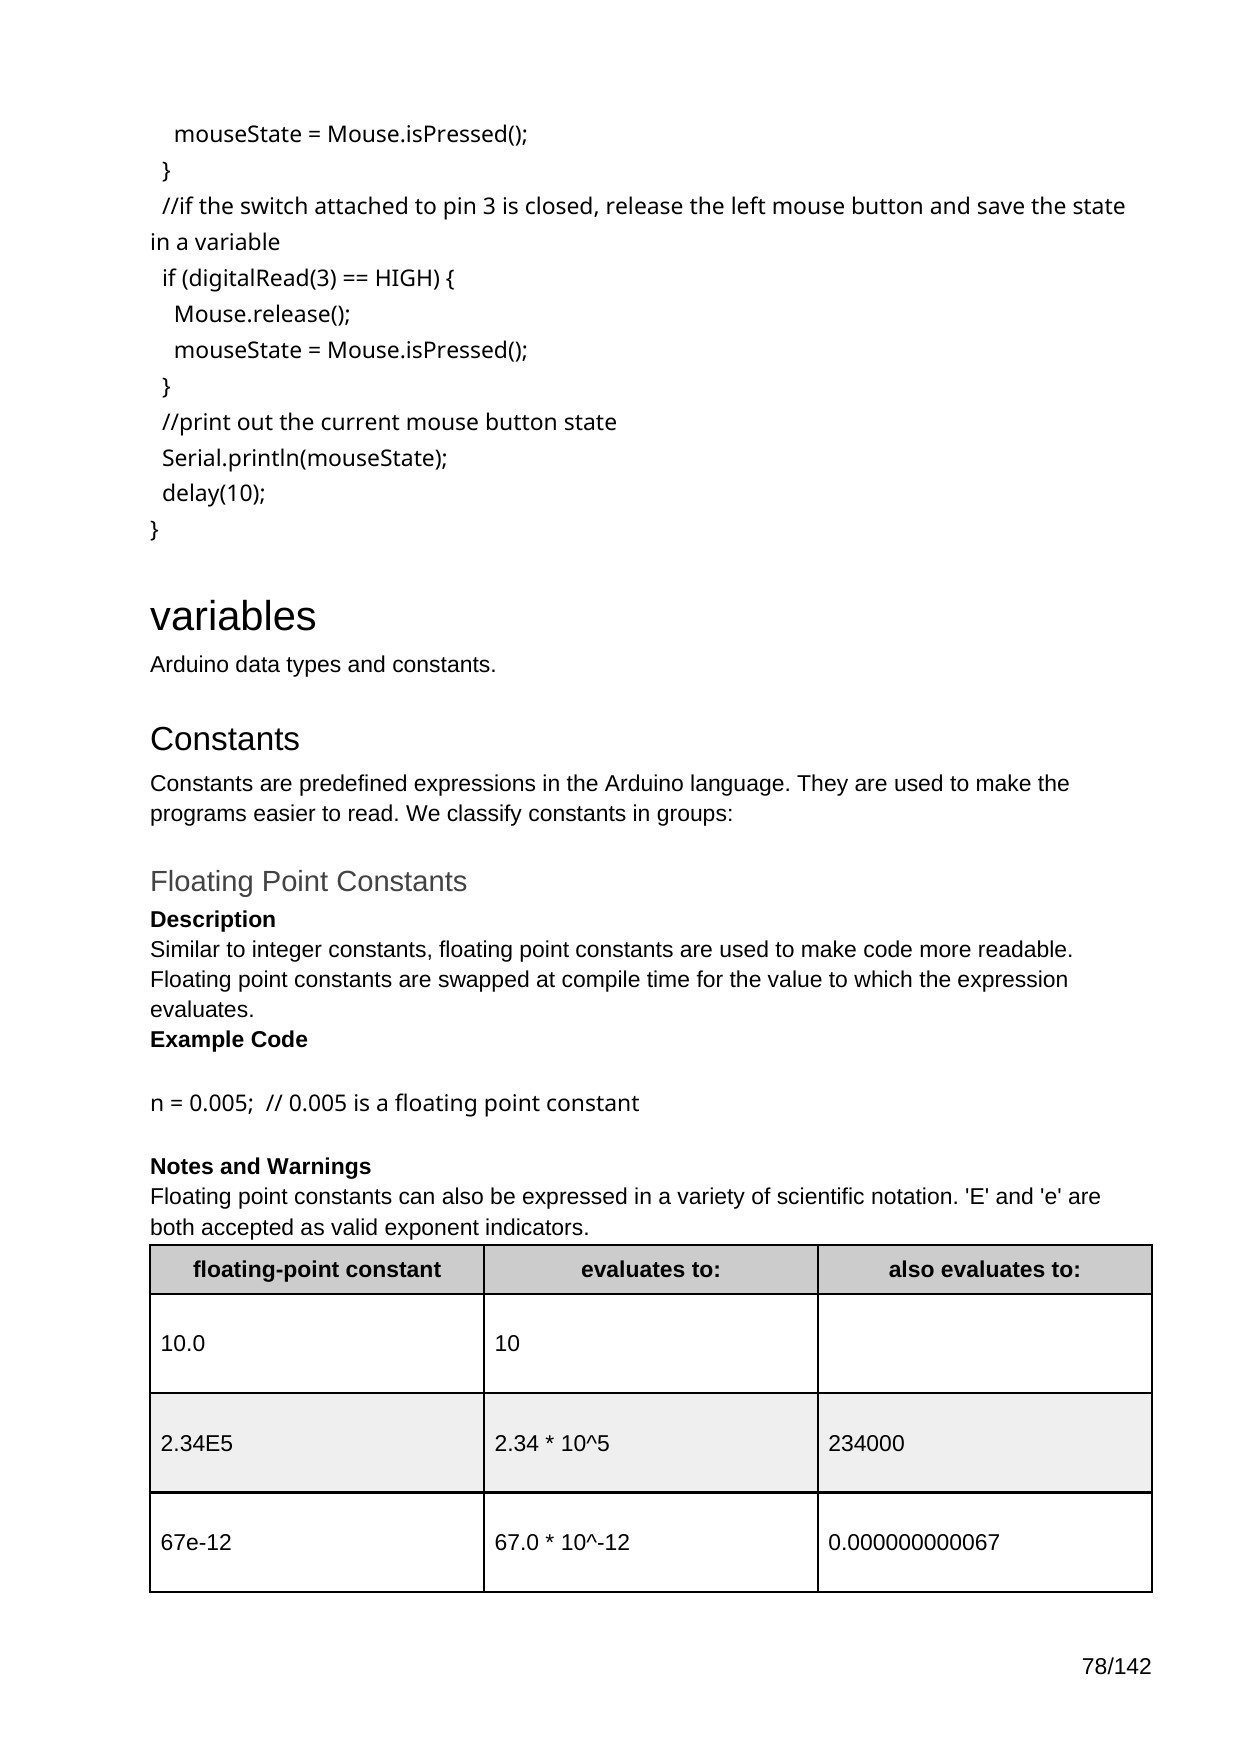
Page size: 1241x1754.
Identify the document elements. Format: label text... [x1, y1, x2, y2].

text Constants are predefined expressions in the Arduino language. They are used to make the programs easier to read. We classify constants in groups: [150, 770, 1152, 827]
text } [150, 154, 1152, 185]
table_header floating-point constant [151, 1246, 483, 1293]
table_header evaluates to: [485, 1246, 817, 1293]
table_cell 2.34E5 [151, 1394, 483, 1491]
table_cell 2.34 * 10^5 [485, 1394, 817, 1491]
text //print out the current mouse button state [150, 406, 1152, 437]
subtitle variables [150, 591, 1152, 639]
text Notes and Warnings [150, 1153, 1152, 1179]
text } [150, 369, 1152, 401]
text delay(10); [150, 477, 1152, 509]
table_header also evaluates to: [819, 1246, 1151, 1293]
table_cell [819, 1295, 1151, 1392]
text Floating point constants can also be expressed in a variety of scientific notation. 'E' and 'e' are both accepted as valid exponent indicators. [150, 1183, 1152, 1240]
text Example Code [150, 1026, 1152, 1053]
table_cell 234000 [819, 1394, 1151, 1491]
text mouseState = Mouse.isPressed(); [150, 334, 1152, 365]
text Mouse.release(); [150, 298, 1152, 329]
text Arduino data types and constants. [150, 651, 1152, 678]
table_cell 67e-12 [151, 1494, 483, 1591]
text } [150, 513, 1152, 544]
table_cell 0.000000000067 [819, 1494, 1151, 1591]
text if (digitalRead(3) == HIGH) { [150, 262, 1152, 293]
text Similar to integer constants, floating point constants are used to make code more readable. Floating point constants are swapped at compile time for the value to which the expression evaluates. [150, 936, 1152, 1023]
subtitle Constants [150, 719, 1152, 757]
text //if the switch attached to pin 3 is closed, release the left mouse button and save the state in a variable [150, 190, 1152, 257]
table_cell 10 [485, 1295, 817, 1392]
table_cell 10.0 [151, 1295, 483, 1392]
text n = 0.005; // 0.005 is a floating point constant [150, 1087, 1152, 1118]
text mouseState = Mouse.isPressed(); [150, 118, 1152, 149]
text Description [150, 906, 1152, 932]
subtitle Floating Point Constants [150, 864, 1152, 897]
table_cell 67.0 * 10^-12 [485, 1494, 817, 1591]
text Serial.println(mouseState); [150, 441, 1152, 473]
